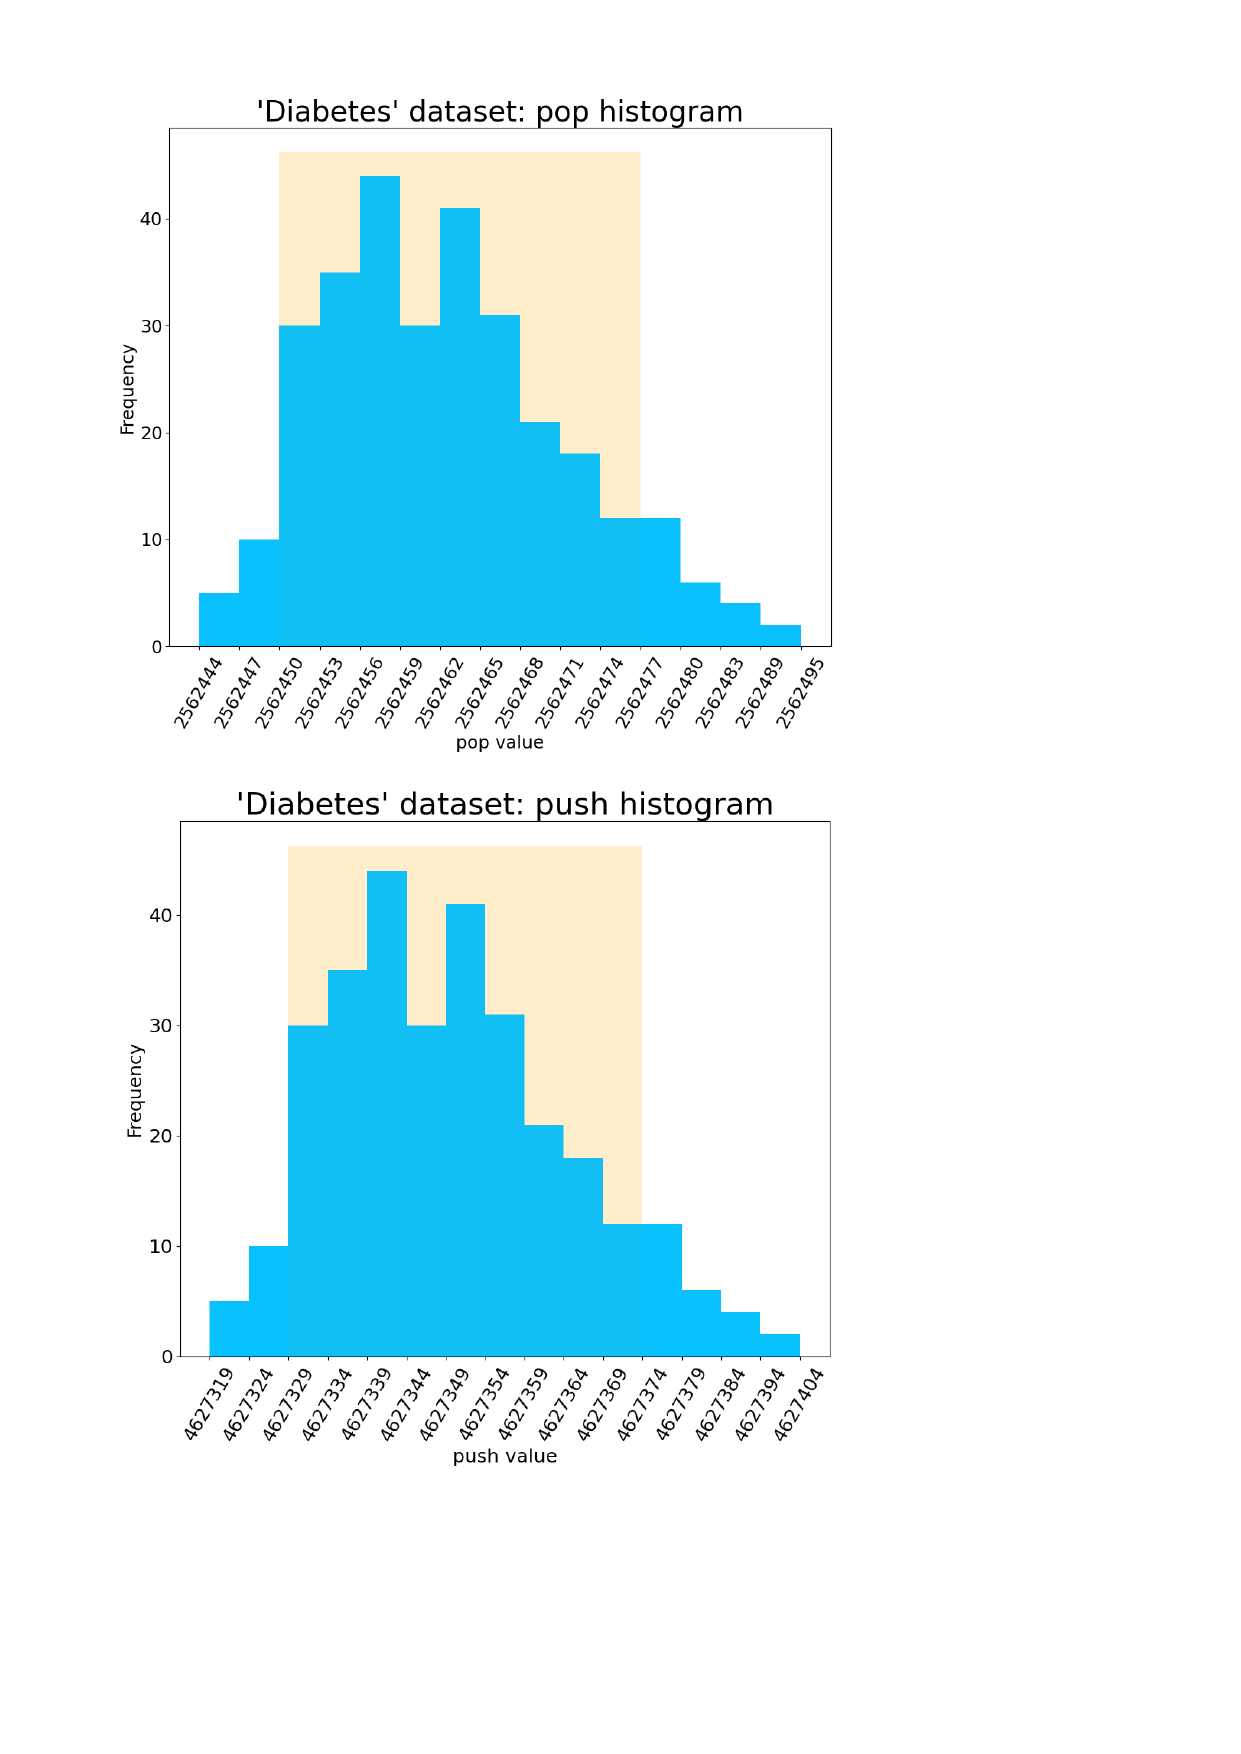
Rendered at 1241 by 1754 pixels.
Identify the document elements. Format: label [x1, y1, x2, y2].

picture [118, 783, 837, 1471]
picture [118, 86, 841, 756]
